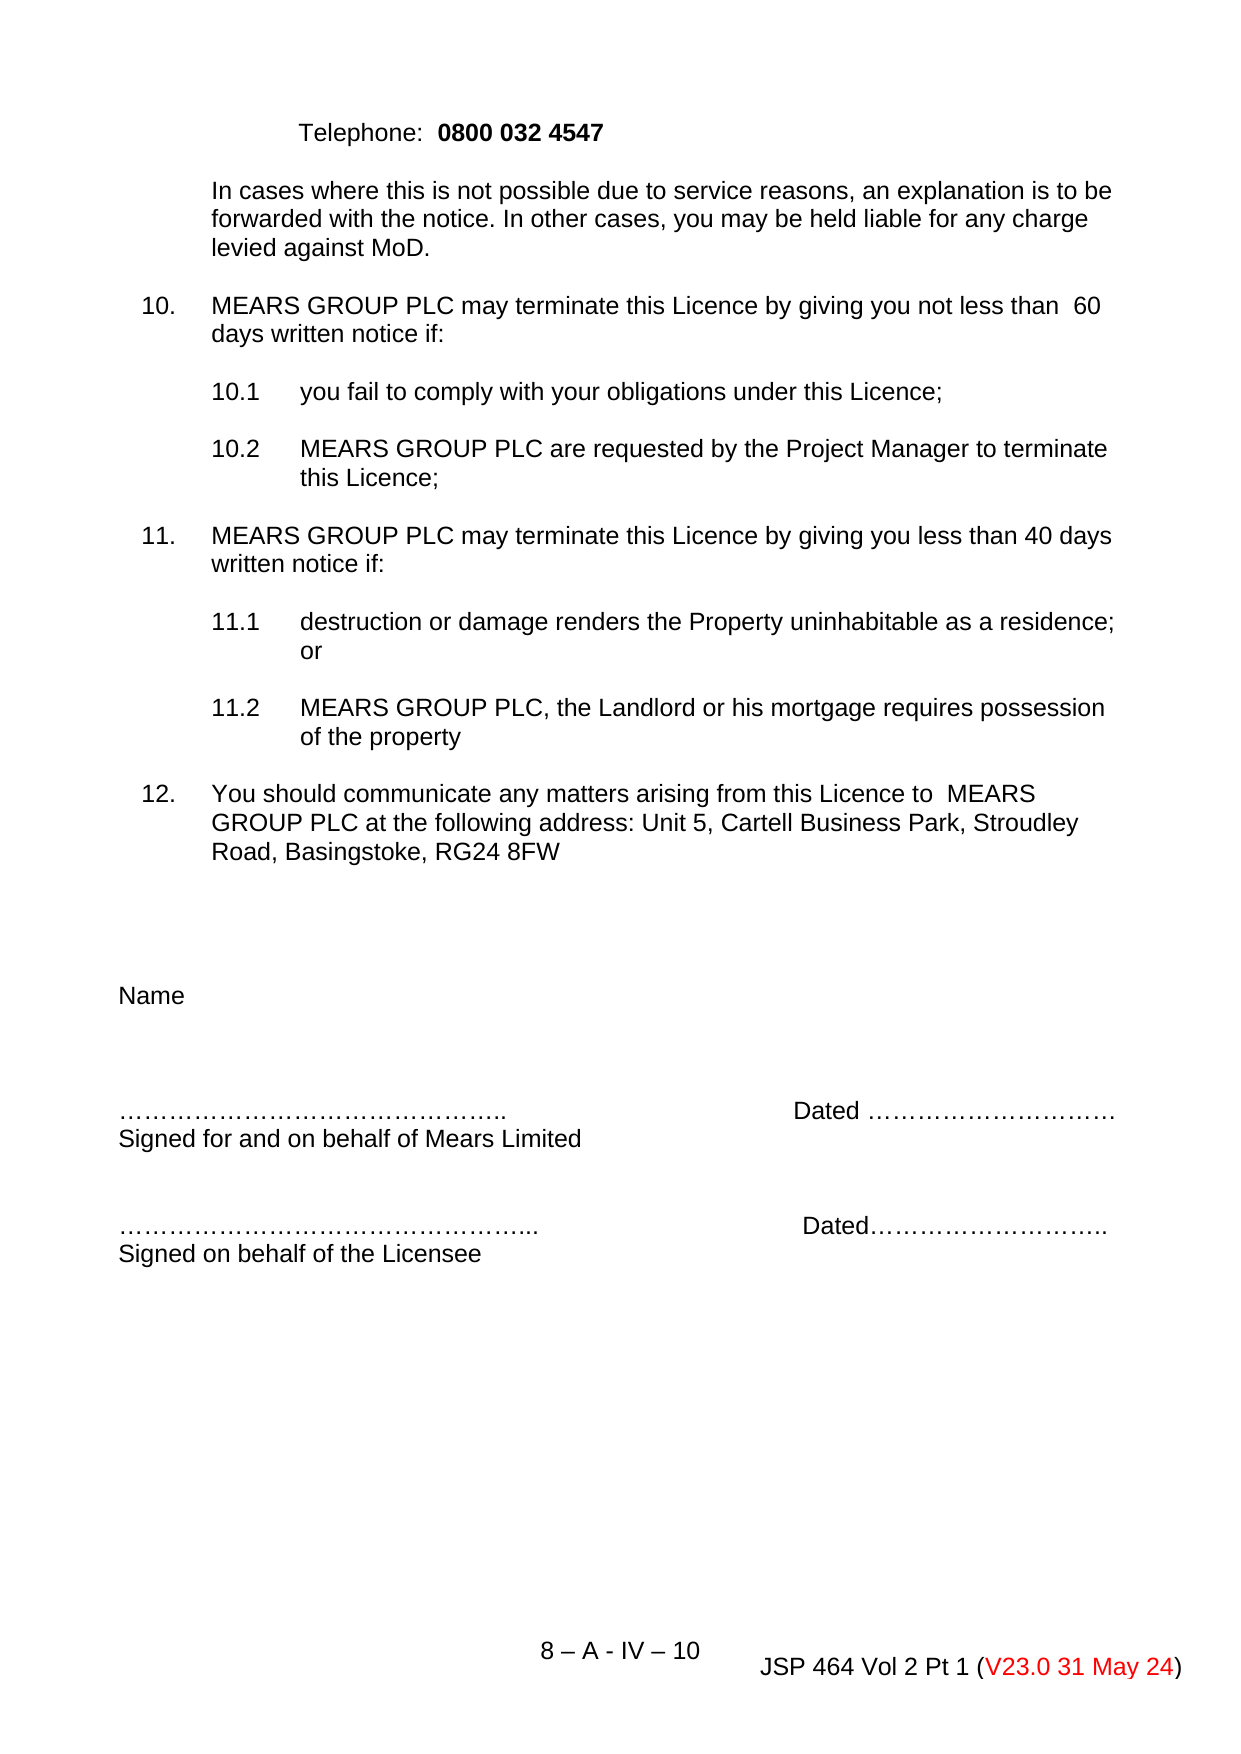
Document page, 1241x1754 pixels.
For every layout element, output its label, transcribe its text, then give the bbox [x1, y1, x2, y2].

table_cell MEARS GROUP PLC, the Landlord or his mortgage requires possession of the property [289, 693, 1134, 779]
table_cell [200, 693, 289, 779]
table_cell destruction or damage renders the Property uninhabitable as a residence; or [289, 607, 1134, 693]
table_cell MEARS GROUP PLC may terminate this Licence by giving you less than 40 days written notice if: [200, 521, 1134, 607]
table_cell [130, 434, 200, 521]
table_cell 10.1 [200, 377, 289, 434]
table_cell In cases where this is not possible due to service reasons, an explanation is to be forwarded with the notice. In other cases, you may be held liable for any charge levied against MoD. [200, 176, 1134, 291]
text Signed for and on behalf of Mears Limited [118, 1124, 1122, 1153]
table_cell 10.2 [200, 434, 289, 521]
table_cell [130, 377, 200, 434]
table_cell you fail to comply with your obligations under this Licence; [289, 377, 1134, 434]
table_cell MEARS GROUP PLC may terminate this Licence by giving you not less than 60 days written notice if: [200, 291, 1134, 377]
table_cell Telephone: 0800 032 4547 [291, 118, 1134, 176]
table_cell [130, 607, 200, 779]
table_cell [130, 118, 200, 176]
text Name [118, 981, 1122, 1009]
table_cell [200, 118, 291, 176]
table_cell 11. [130, 521, 200, 607]
table_cell MEARS GROUP PLC are requested by the Project Manager to terminate this Licence; [289, 434, 1134, 521]
text …………………………………………... Dated……………………….. [118, 1211, 1122, 1239]
table_cell 12. [130, 779, 200, 923]
table_cell [200, 607, 289, 693]
table_cell 10. [130, 291, 200, 377]
table_cell [130, 176, 200, 291]
text ……………………………………….. Dated ………………………… [118, 1096, 1122, 1124]
text Signed on behalf of the Licensee [118, 1239, 1122, 1268]
table_cell You should communicate any matters arising from this Licence to MEARS GROUP PLC at the following address: Unit 5, Cartell Business Park, Stroudley Road, Basingstoke, RG24 8FW [200, 779, 1134, 923]
